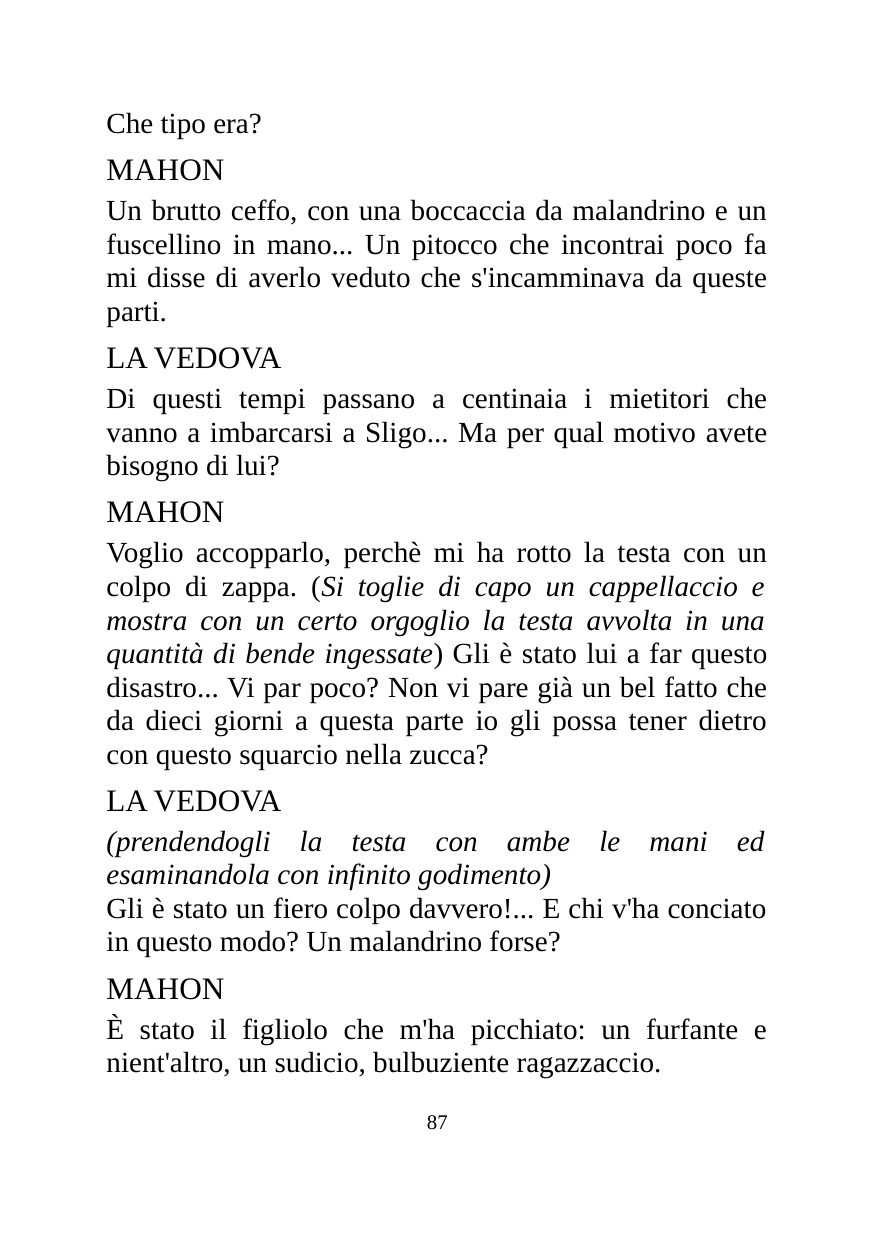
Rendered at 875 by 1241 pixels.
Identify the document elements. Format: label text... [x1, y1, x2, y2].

text MAHON [106, 152, 768, 187]
text Di questi tempi passano a centinaia i mietitori che vanno a imbarcarsi a Sligo... Ma per qual motivo avete bisogno di lui? [106, 381, 768, 482]
text Gli è stato un fiero colpo davvero!... E chi v'ha conciato in questo modo? Un malandrino forse? [106, 891, 768, 958]
text LA VEDOVA [106, 782, 768, 818]
text MAHON [106, 494, 768, 529]
text Voglio accopparlo, perchè mi ha rotto la testa con un colpo di zappa. (Si toglie di capo un cappellaccio e mostra con un certo orgoglio la testa avvolta in una quantità di bende ingessate) Gli è stato lui a far questo disastro... Vi par poco? Non vi pare già un bel fatto che da dieci giorni a questa parte io gli possa tener dietro con questo squarcio nella zucca? [106, 536, 768, 770]
text Che tipo era? [106, 106, 768, 140]
text MAHON [106, 970, 768, 1006]
text LA VEDOVA [106, 339, 768, 375]
text È stato il figliolo che m'ha picchiato: un furfante e nient'altro, un sudicio, bulbuziente ragazzaccio. [106, 1012, 768, 1079]
text Un brutto ceffo, con una boccaccia da malandrino e un fuscellino in mano... Un pitocco che incontrai poco fa mi disse di averlo veduto che s'incamminava da queste parti. [106, 193, 768, 328]
text (prendendogli la testa con ambe le mani ed esaminandola con infinito godimento) [106, 824, 768, 891]
